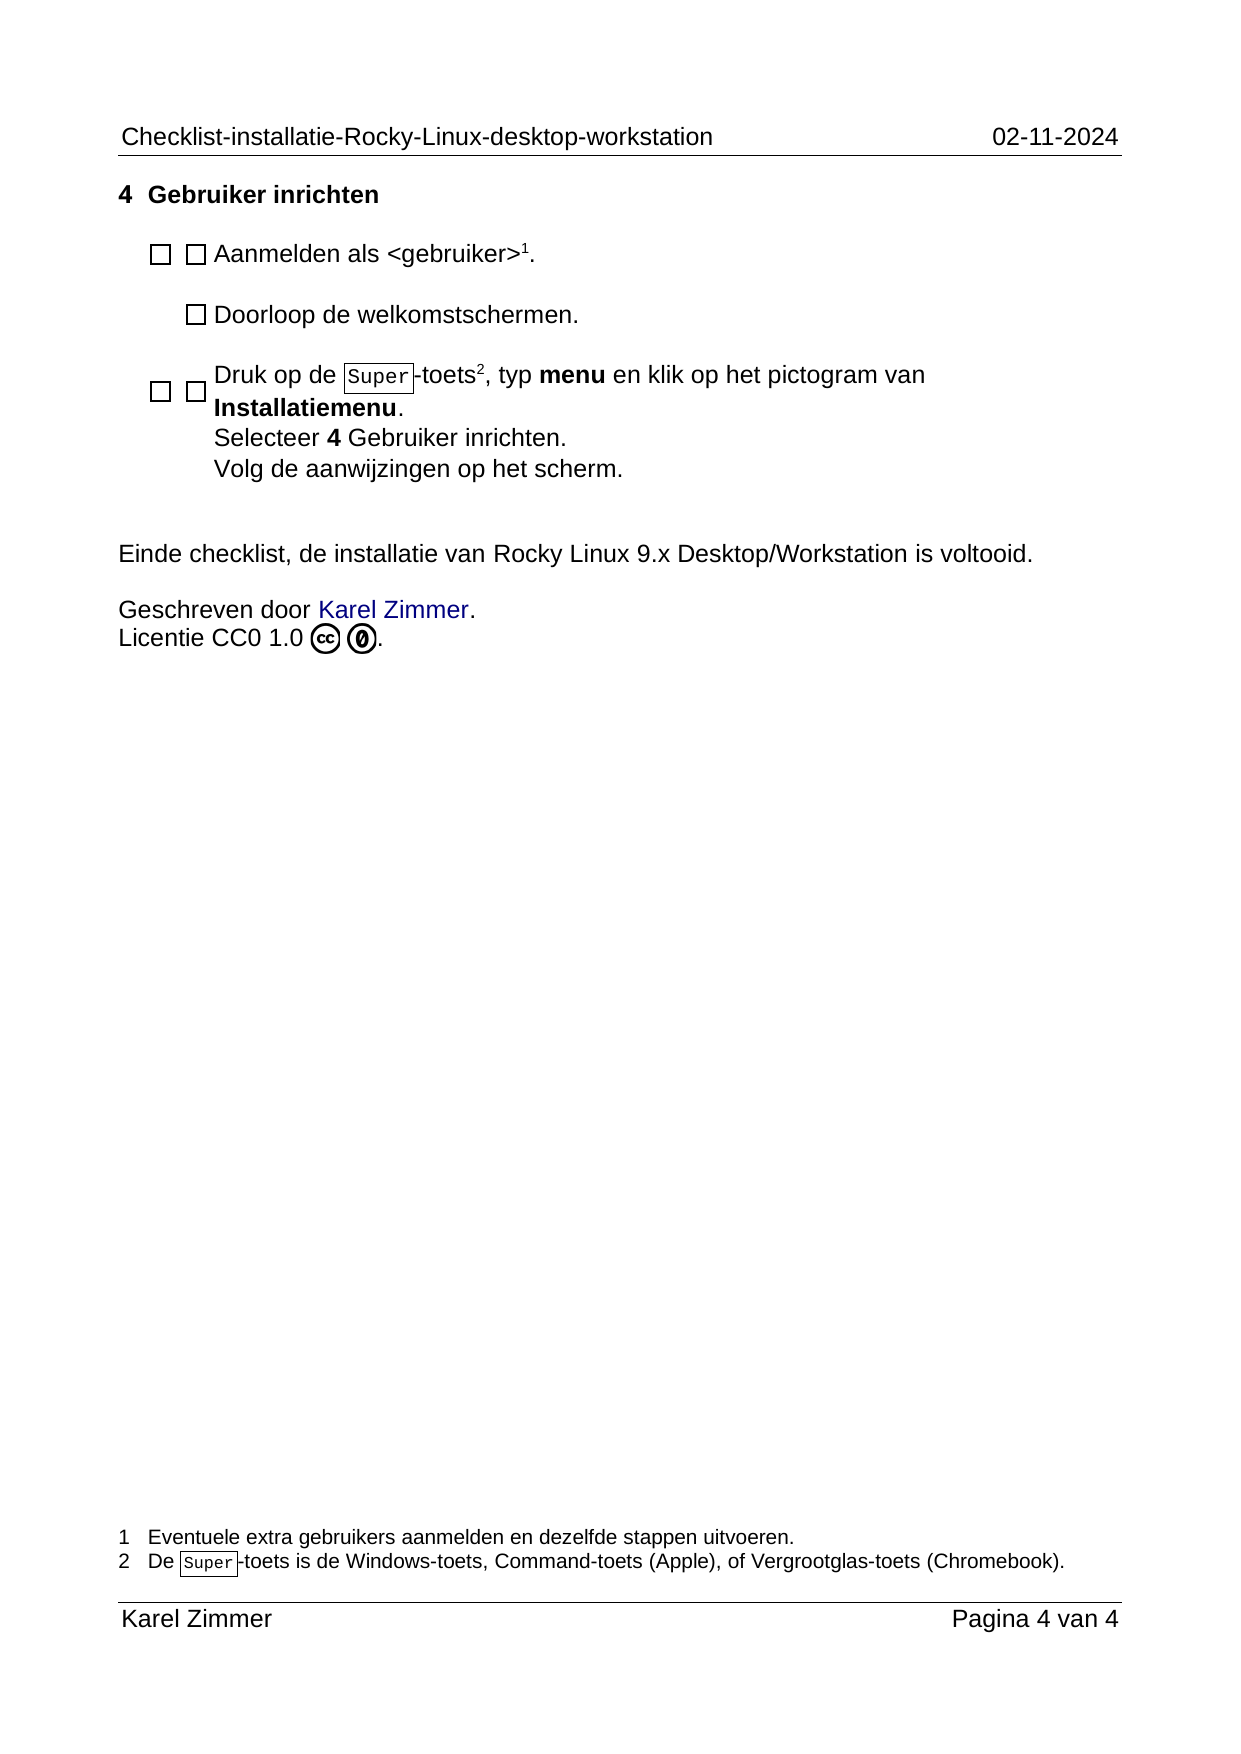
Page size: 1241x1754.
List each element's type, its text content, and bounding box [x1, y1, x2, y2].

table_header [142, 239, 177, 269]
table_cell [177, 360, 213, 423]
list Licentie CC0 1.0 [118, 624, 310, 653]
table_cell Selecteer 4 Gebruiker inrichten. [213, 423, 1122, 453]
list Gebruiker inrichten [118, 177, 1122, 211]
table_cell [142, 269, 177, 300]
table_cell [142, 454, 177, 484]
table_cell [118, 360, 142, 423]
table_header [118, 239, 142, 269]
table_header Aanmelden als <GEBRUIKER>. [213, 239, 1122, 269]
table_cell [177, 423, 213, 453]
list . [377, 624, 1122, 653]
table_cell [142, 423, 177, 453]
picture [347, 623, 377, 654]
list Geschreven door Karel Zimmer. [118, 596, 1122, 624]
table_cell [118, 423, 142, 453]
table_cell [177, 300, 213, 330]
text Einde checklist, de installatie van Rocky Linux 9.x Desktop/Workstation is voltooid. [118, 540, 1122, 568]
table_cell [142, 300, 177, 330]
table_cell Doorloop de welkomstschermen. [213, 300, 1122, 330]
table_cell [118, 300, 142, 330]
table_cell [142, 330, 177, 360]
table_cell Volg de aanwijzingen op het scherm. [213, 454, 1122, 484]
table_cell [118, 269, 142, 300]
table_cell [177, 269, 213, 300]
table_cell [213, 269, 1122, 300]
table_cell [177, 330, 213, 360]
table_header [177, 239, 213, 269]
table_cell [118, 454, 142, 484]
table_cell [213, 330, 1122, 360]
table_cell [177, 454, 213, 484]
picture [310, 623, 340, 654]
table_cell Druk op de Super-toets, typ menu en klik op het pictogram van Installatiemenu. [213, 360, 1122, 423]
table_cell [142, 360, 177, 423]
table_cell [118, 330, 142, 360]
